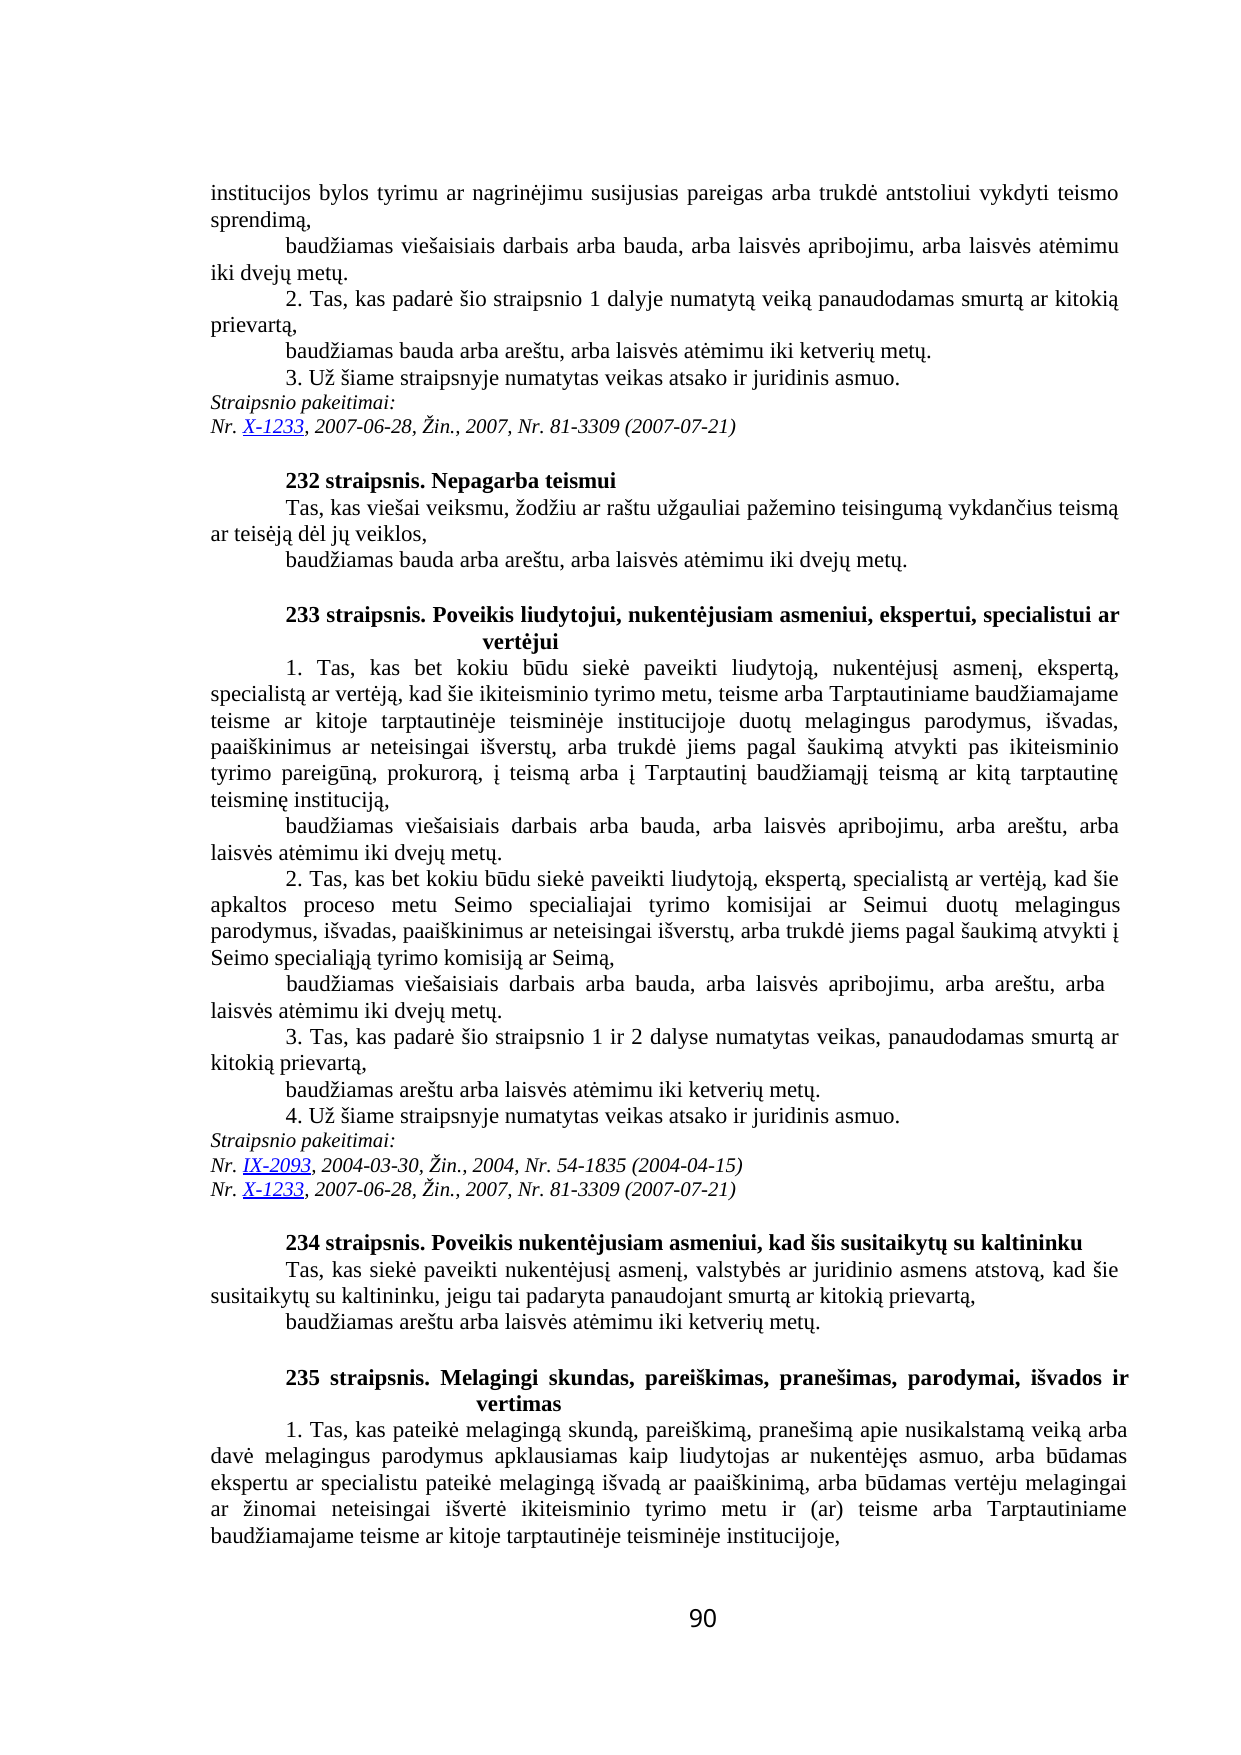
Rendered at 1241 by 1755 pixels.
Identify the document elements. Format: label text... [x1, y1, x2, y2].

text Nr. IX-2093, 2004-03-30, Žin., 2004, Nr. 54-1835 (2004-04-15) [210, 1152, 1120, 1177]
text 2. Tas, kas bet kokiu būdu siekė paveikti liudytoją, ekspertą, specialistą ar vertėją, kad šie apkaltos proceso metu Seimo specialiajai tyrimo komisijai ar Seimui duotų melagingus parodymus, išvadas, paaiškinimus ar neteisingai išverstų, arba trukdė jiems pagal šaukimą atvykti į Seimo specialiąją tyrimo komisiją ar Seimą, [210, 865, 1120, 970]
text baudžiamas viešaisiais darbais arba bauda, arba laisvės apribojimu, arba areštu, arba laisvės atėmimu iki dvejų metų. [210, 812, 1120, 865]
text Nr. X-1233, 2007-06-28, Žin., 2007, Nr. 81-3309 (2007-07-21) [210, 1177, 1120, 1201]
text 234 straipsnis. Poveikis nukentėjusiam asmeniui, kad šis susitaikytų su kaltininku [285, 1229, 1120, 1256]
text baudžiamas bauda arba areštu, arba laisvės atėmimu iki ketverių metų. [210, 338, 1120, 364]
text Nr. X-1233, 2007-06-28, Žin., 2007, Nr. 81-3309 (2007-07-21) [210, 414, 1120, 438]
text Tas, kas siekė paveikti nukentėjusį asmenį, valstybės ar juridinio asmens atstovą, kad šie susitaikytų su kaltininku, jeigu tai padaryta panaudojant smurtą ar kitokią prievartą, [210, 1256, 1120, 1308]
text Straipsnio pakeitimai: [210, 390, 1120, 414]
text 235 straipsnis. Melagingi skundas, pareiškimas, pranešimas, parodymai, išvados ir vertimas [285, 1363, 1129, 1416]
text Tas, kas viešai veiksmu, žodžiu ar raštu užgauliai pažemino teisingumą vykdančius teismą ar teisėją dėl jų veiklos, [210, 493, 1120, 546]
text baudžiamas bauda arba areštu, arba laisvės atėmimu iki dvejų metų. [210, 546, 1120, 573]
text 233 straipsnis. Poveikis liudytojui, nukentėjusiam asmeniui, ekspertui, specialistui ar vertėjui [285, 601, 1120, 654]
text 4. Už šiame straipsnyje numatytas veikas atsako ir juridinis asmuo. [210, 1102, 1120, 1128]
text Straipsnio pakeitimai: [210, 1128, 1120, 1152]
text baudžiamas areštu arba laisvės atėmimu iki ketverių metų. [210, 1076, 1120, 1102]
text 232 straipsnis. Nepagarba teismui [210, 467, 1120, 493]
text 1. Tas, kas bet kokiu būdu siekė paveikti liudytoją, nukentėjusį asmenį, ekspertą, specialistą ar vertėją, kad šie ikiteisminio tyrimo metu, teisme arba Tarptautiniame baudžiamajame teisme ar kitoje tarptautinėje teisminėje institucijoje duotų melagingus parodymus, išvadas, paaiškinimus ar neteisingai išverstų, arba trukdė jiems pagal šaukimą atvykti pas ikiteisminio tyrimo pareigūną, prokurorą, į teismą arba į Tarptautinį baudžiamąjį teismą ar kitą tarptautinę teisminę instituciją, [210, 654, 1120, 812]
text 3. Už šiame straipsnyje numatytas veikas atsako ir juridinis asmuo. [210, 364, 1120, 390]
text baudžiamas areštu arba laisvės atėmimu iki ketverių metų. [210, 1308, 1120, 1335]
text baudžiamas viešaisiais darbais arba bauda, arba laisvės apribojimu, arba areštu, arba laisvės atėmimu iki dvejų metų. [210, 970, 1106, 1023]
text baudžiamas viešaisiais darbais arba bauda, arba laisvės apribojimu, arba laisvės atėmimu iki dvejų metų. [210, 232, 1120, 285]
text 2. Tas, kas padarė šio straipsnio 1 dalyje numatytą veiką panaudodamas smurtą ar kitokią prievartą, [210, 285, 1120, 338]
text 3. Tas, kas padarė šio straipsnio 1 ir 2 dalyse numatytas veikas, panaudodamas smurtą ar kitokią prievartą, [210, 1023, 1120, 1076]
text 1. Tas, kas pateikė melagingą skundą, pareiškimą, pranešimą apie nusikalstamą veiką arba davė melagingus parodymus apklausiamas kaip liudytojas ar nukentėjęs asmuo, arba būdamas ekspertu ar specialistu pateikė melagingą išvadą ar paaiškinimą, arba būdamas vertėju melagingai ar žinomai neteisingai išvertė ikiteisminio tyrimo metu ir (ar) teisme arba Tarptautiniame baudžiamajame teisme ar kitoje tarptautinėje teisminėje institucijoje, [210, 1416, 1129, 1548]
text institucijos bylos tyrimu ar nagrinėjimu susijusias pareigas arba trukdė antstoliui vykdyti teismo sprendimą, [210, 179, 1120, 232]
